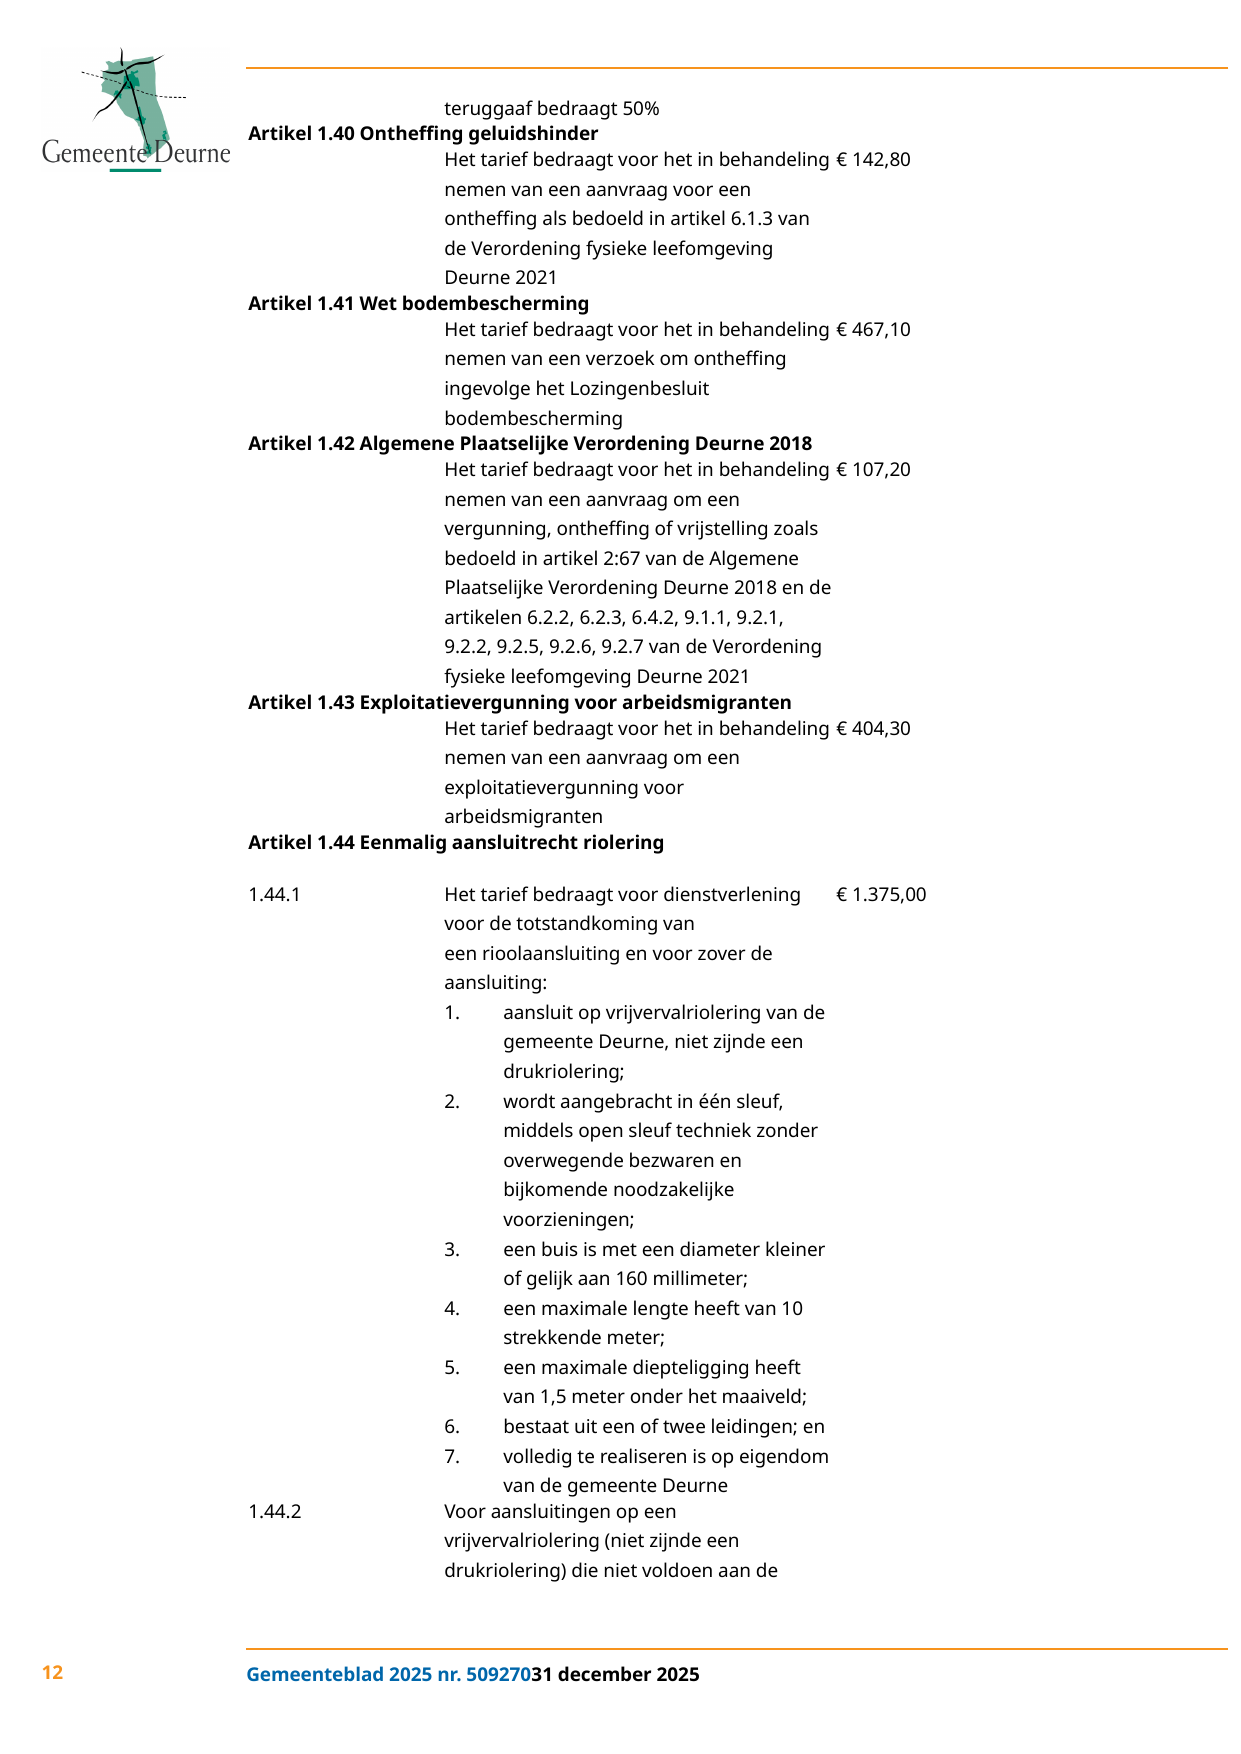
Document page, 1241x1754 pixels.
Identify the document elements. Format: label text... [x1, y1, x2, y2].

table_cell Artikel 1.44 Eenmalig aansluitrecht riolering [248, 829, 1152, 855]
table_cell € 142,80 [836, 146, 1152, 290]
table_cell [836, 1498, 1152, 1583]
table_cell € 467,10 [836, 316, 1152, 431]
table_cell [248, 146, 444, 290]
table_cell [248, 715, 444, 829]
table_cell 1.44.2 [248, 1498, 444, 1583]
picture [41, 47, 231, 172]
table_cell 1.44.1 [248, 881, 444, 1498]
table_cell Het tarief bedraagt voor het in behandeling nemen van een verzoek om ontheffing ingevolge het Lozingenbesluit bodembescherming [444, 316, 836, 431]
table_cell teruggaaf bedraagt 50% [444, 95, 836, 121]
table_cell Artikel 1.41 Wet bodembescherming [248, 290, 1152, 316]
table_cell Het tarief bedraagt voor het in behandeling nemen van een aanvraag om een vergunning, ontheffing of vrijstelling zoals bedoeld in artikel 2:67 van de Algemene Plaatselijke Verordening Deurne 2018 en de artikelen 6.2.2, 6.2.3, 6.4.2, 9.1.1, 9.2.1, 9.2.2, 9.2.5, 9.2.6, 9.2.7 van de Verordening fysieke leefomgeving Deurne 2021 [444, 456, 836, 689]
table_cell [444, 855, 836, 881]
table_cell € 404,30 [836, 715, 1152, 829]
table_cell € 1.375,00 [836, 881, 1152, 1498]
table_cell Artikel 1.43 Exploitatievergunning voor arbeidsmigranten [248, 689, 1152, 715]
table_cell [836, 95, 1152, 121]
table_cell € 107,20 [836, 456, 1152, 689]
table_cell [836, 855, 1152, 881]
table_cell [248, 316, 444, 431]
table_cell Het tarief bedraagt voor het in behandeling nemen van een aanvraag voor een ontheffing als bedoeld in artikel 6.1.3 van de Verordening fysieke leefomgeving Deurne 2021 [444, 146, 836, 290]
table_cell Voor aansluitingen op een vrijvervalriolering (niet zijnde een drukriolering) die niet voldoen aan de [444, 1498, 836, 1583]
table_cell Het tarief bedraagt voor het in behandeling nemen van een aanvraag om een exploitatievergunning voor arbeidsmigranten [444, 715, 836, 829]
table_cell [248, 855, 444, 881]
table_cell Artikel 1.40 Ontheffing geluidshinder [248, 121, 1152, 146]
table_cell [248, 456, 444, 689]
table_cell Het tarief bedraagt voor dienstverlening voor de totstandkoming van een rioolaansluiting en voor zover de aansluiting: aansluit op vrijvervalriolering van de gemeente Deurne, niet zijnde een drukriolering; wordt aangebracht in één sleuf, middels open sleuf techniek zonder overwegende bezwaren en bijkomende noodzakelijke voorzieningen; een buis is met een diameter kleiner of gelijk aan 160 millimeter; een maximale lengte heeft van 10 strekkende meter; een maximale diepteligging heeft van 1,5 meter onder het maaiveld; bestaat uit een of twee leidingen; en volledig te realiseren is op eigendom van de gemeente Deurne [444, 881, 836, 1498]
table_cell [248, 95, 444, 121]
table_cell Artikel 1.42 Algemene Plaatselijke Verordening Deurne 2018 [248, 431, 1152, 456]
